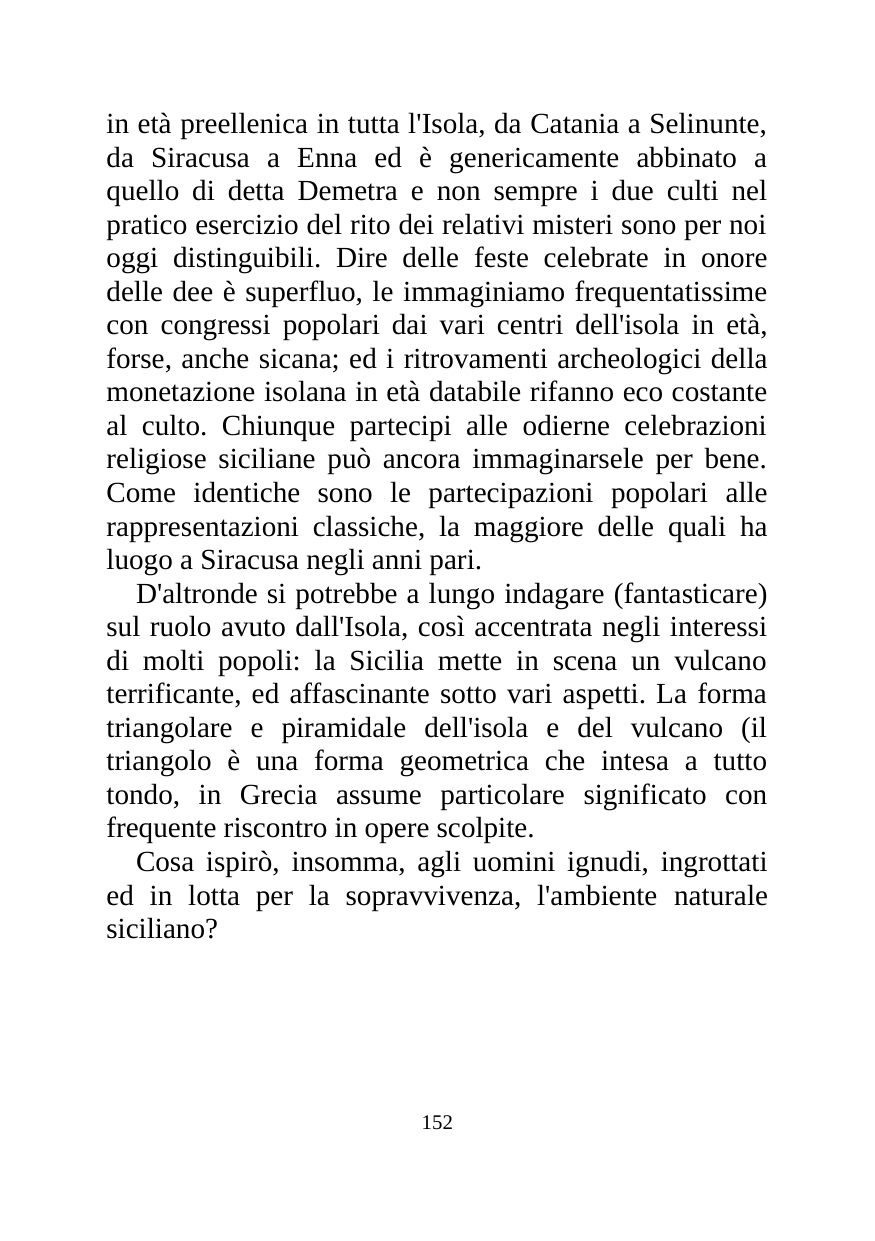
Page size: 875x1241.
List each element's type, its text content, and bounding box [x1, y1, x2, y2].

text Cosa ispirò, insomma, agli uomini ignudi, ingrottati ed in lotta per la sopravvivenza, l'ambiente naturale siciliano? [106, 844, 768, 945]
text in età preellenica in tutta l'Isola, da Catania a Selinunte, da Siracusa a Enna ed è genericamente abbinato a quello di detta Demetra e non sempre i due culti nel pratico esercizio del rito dei relativi misteri sono per noi oggi distinguibili. Dire delle feste celebrate in onore delle dee è superfluo, le immaginiamo frequentatissime con congressi popolari dai vari centri dell'isola in età, forse, anche sicana; ed i ritrovamenti archeologici della monetazione isolana in età databile rifanno eco costante al culto. Chiunque partecipi alle odierne celebrazioni religiose siciliane può ancora immaginarsele per bene. Come identiche sono le partecipazioni popolari alle rappresentazioni classiche, la maggiore delle quali ha luogo a Siracusa negli anni pari. [106, 106, 768, 576]
text D'altronde si potrebbe a lungo indagare (fantasticare) sul ruolo avuto dall'Isola, così accentrata negli interessi di molti popoli: la Sicilia mette in scena un vulcano terrificante, ed affascinante sotto vari aspetti. La forma triangolare e piramidale dell'isola e del vulcano (il triangolo è una forma geometrica che intesa a tutto tondo, in Grecia assume particolare significato con frequente riscontro in opere scolpite. [106, 576, 768, 844]
